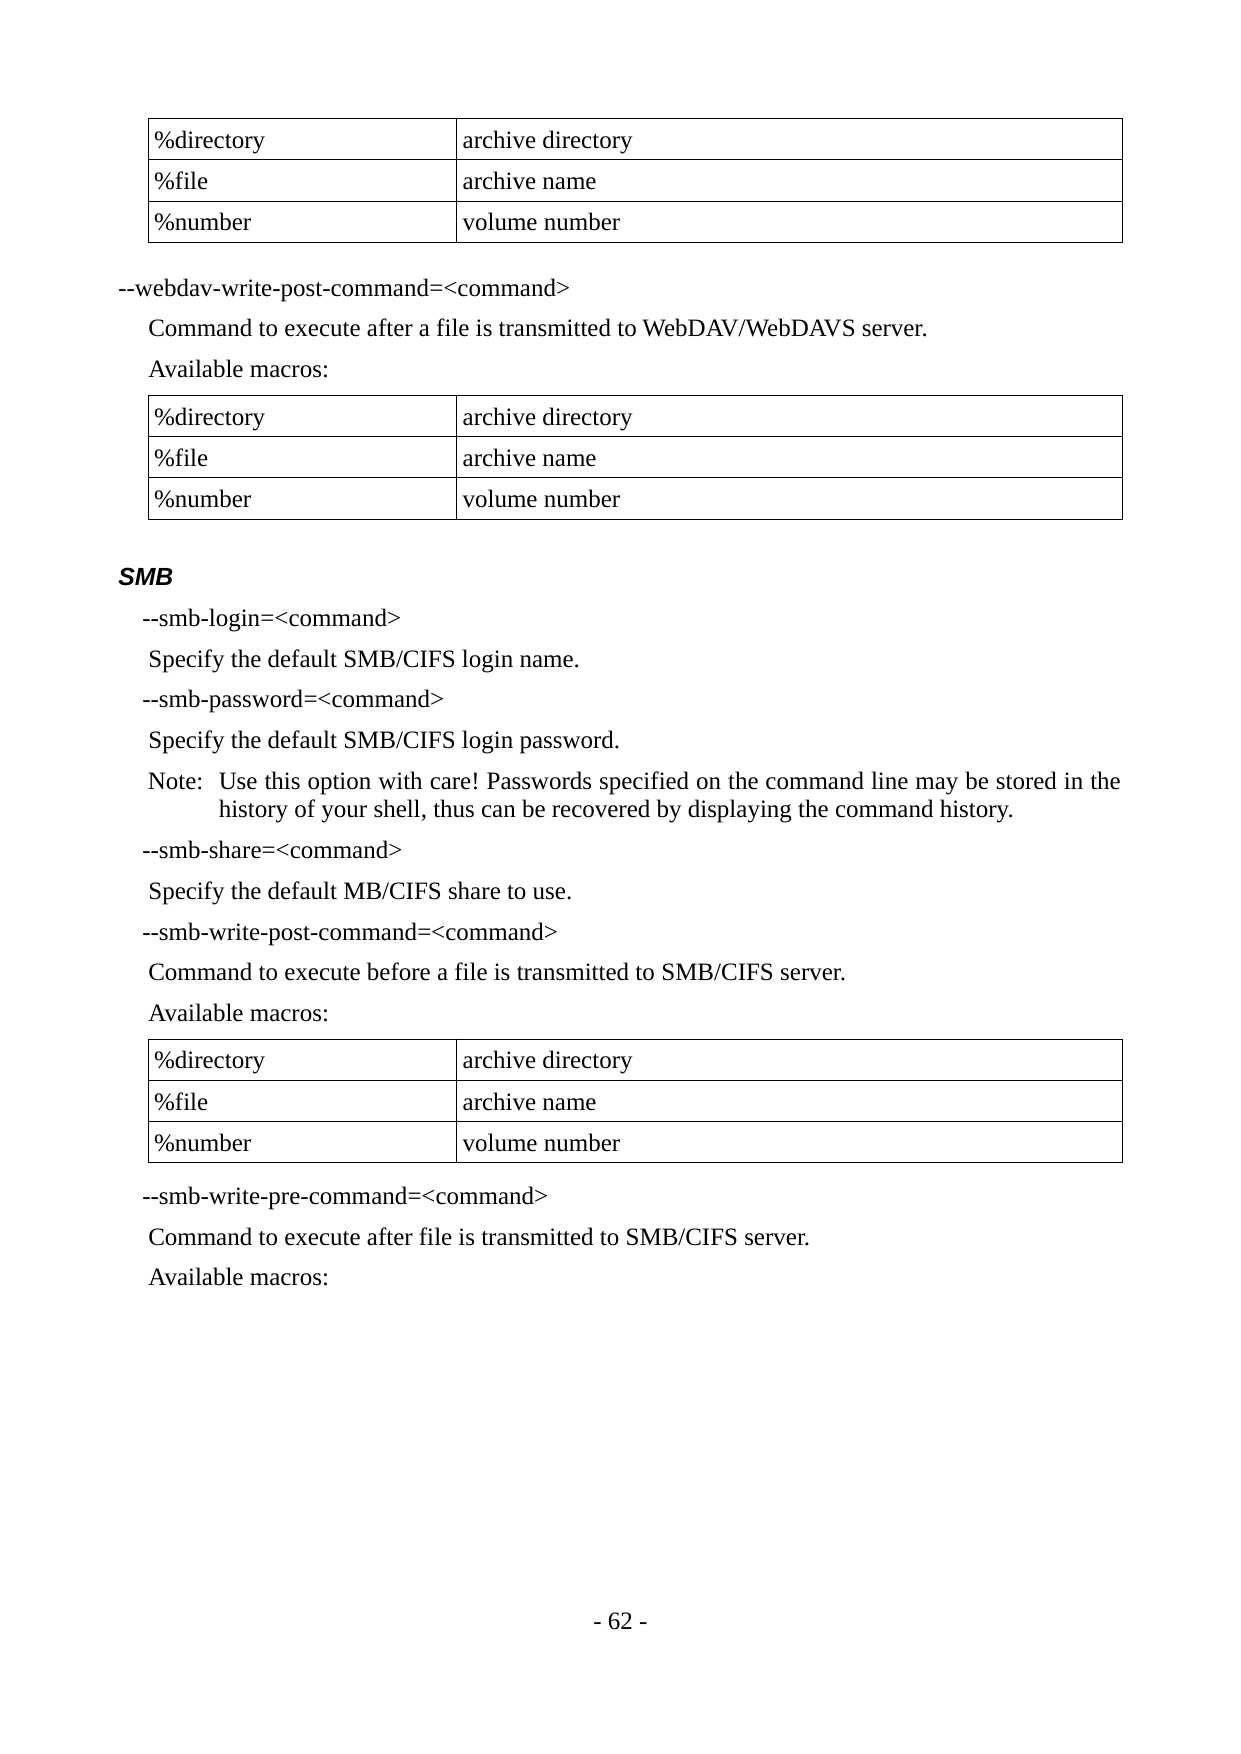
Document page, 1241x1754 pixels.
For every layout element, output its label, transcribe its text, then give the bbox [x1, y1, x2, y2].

text Command to execute after a file is transmitted to WebDAV/WebDAVS server. [148, 313, 1122, 342]
table_cell %file [149, 437, 456, 477]
text --smb-write-post-command=<command> [118, 917, 1122, 945]
table_header %directory [149, 119, 456, 159]
table_cell %file [149, 1081, 456, 1121]
table_header archive directory [457, 119, 1122, 159]
table_cell archive name [457, 1081, 1122, 1121]
table_header archive directory [457, 1040, 1122, 1080]
table_header %directory [149, 1040, 456, 1080]
text Note: Use this option with care! Passwords specified on the command line may be stored in the history of your shell, thus can be recovered by displaying the command history. [148, 766, 1122, 823]
table_cell volume number [457, 478, 1122, 518]
table_cell volume number [457, 1122, 1122, 1162]
table_cell %number [149, 1122, 456, 1162]
text Command to execute before a file is transmitted to SMB/CIFS server. [148, 957, 1122, 986]
table_cell %file [149, 160, 456, 201]
table_cell archive name [457, 160, 1122, 201]
title --webdav-write-post-command=<command> [118, 273, 1122, 301]
table_header %directory [149, 396, 456, 436]
table_cell %number [149, 202, 456, 242]
text Available macros: [148, 998, 1122, 1027]
text --smb-password=<command> [118, 684, 1122, 713]
table_cell %number [149, 478, 456, 518]
text --smb-write-pre-command=<command> [118, 1181, 1122, 1210]
text Specify the default SMB/CIFS login name. [148, 644, 1122, 673]
text Specify the default MB/CIFS share to use. [148, 876, 1122, 904]
table_cell volume number [457, 202, 1122, 242]
text --smb-share=<command> [118, 835, 1122, 864]
subtitle SMB [118, 562, 1122, 591]
text Available macros: [148, 354, 1122, 383]
text Available macros: [148, 1262, 1122, 1291]
text --smb-login=<command> [118, 603, 1122, 632]
table_header archive directory [457, 396, 1122, 436]
text Specify the default SMB/CIFS login password. [148, 725, 1122, 754]
text Command to execute after file is transmitted to SMB/CIFS server. [148, 1222, 1122, 1250]
table_cell archive name [457, 437, 1122, 477]
